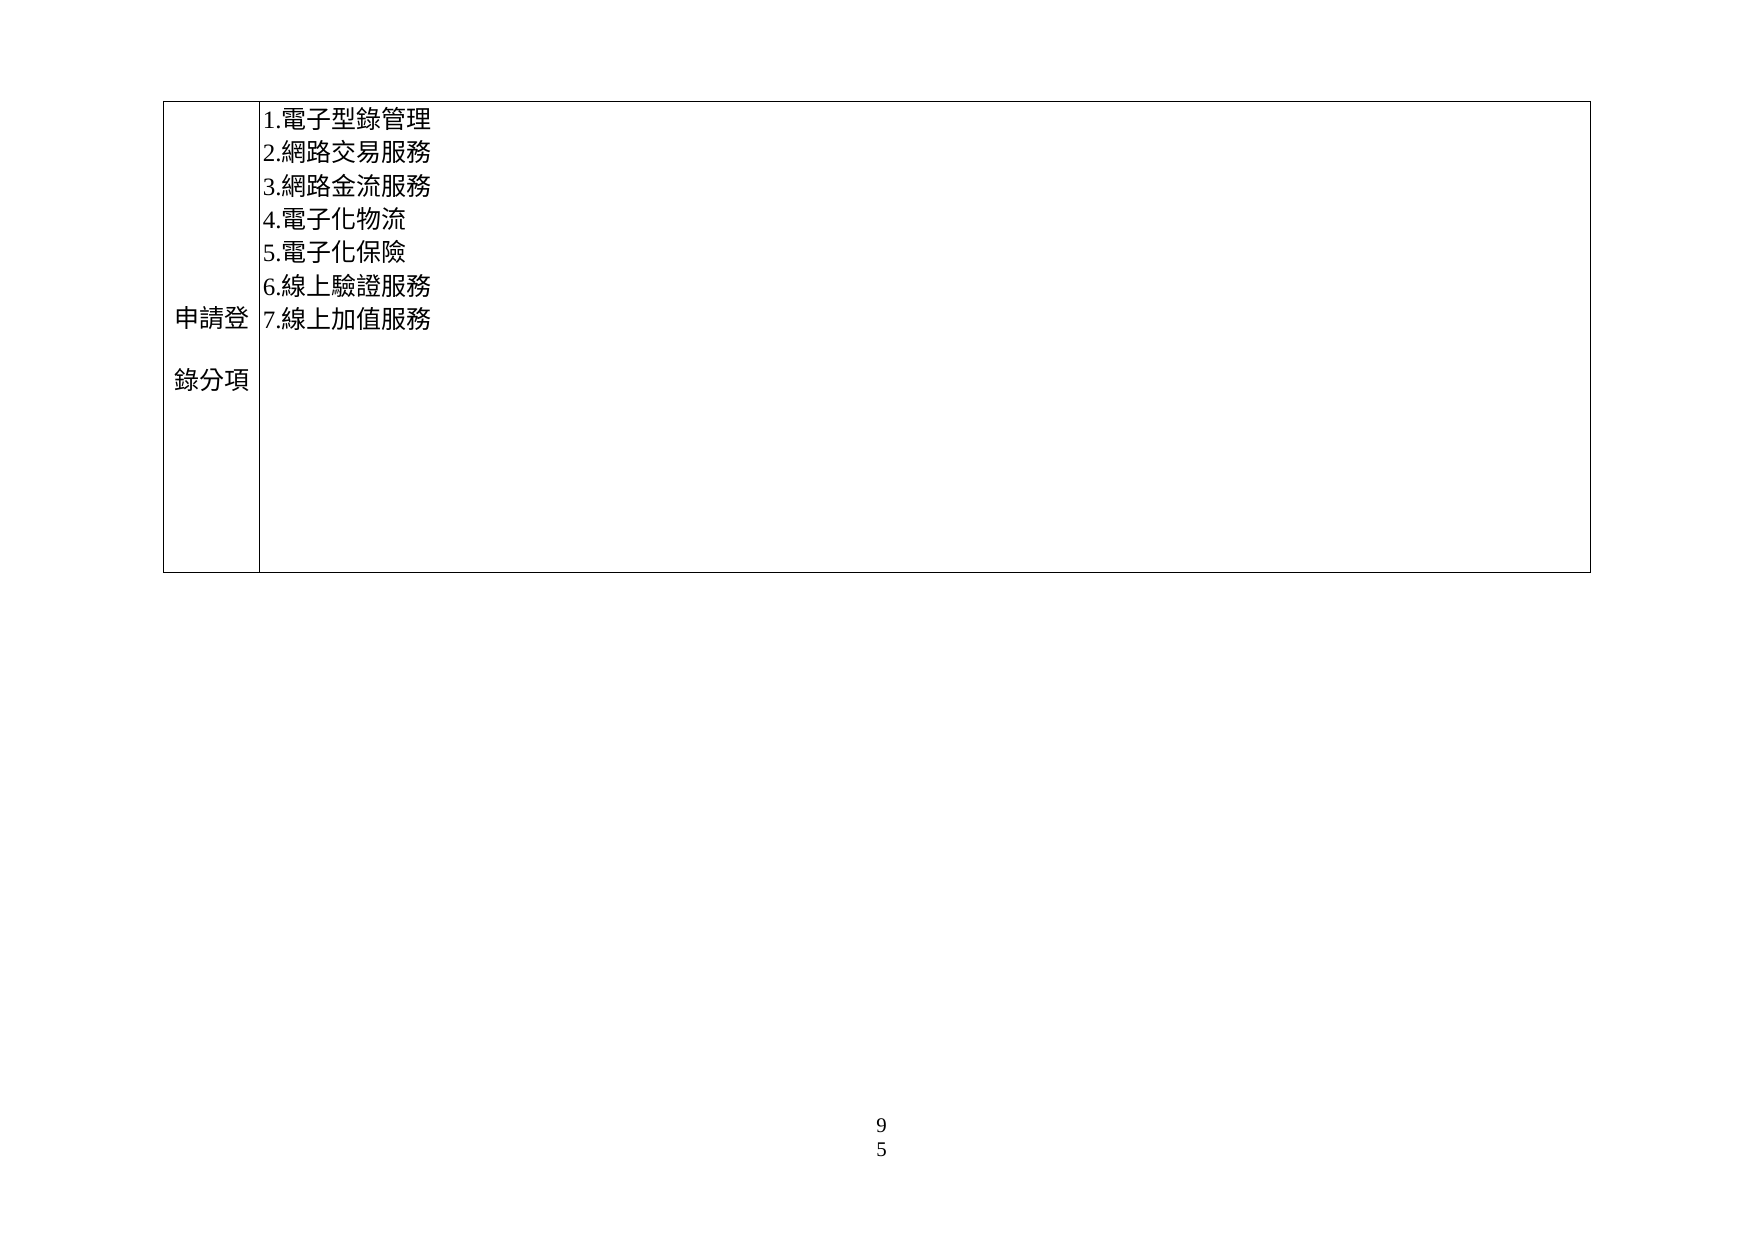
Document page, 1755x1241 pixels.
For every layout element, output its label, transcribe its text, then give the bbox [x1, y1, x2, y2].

table_cell 1.電子型錄管理 2.網路交易服務 3.網路金流服務 4.電子化物流 5.電子化保險 6.線上驗證服務 7.線上加值服務 [260, 102, 839, 572]
table_cell 申請登錄分項 [164, 102, 259, 572]
table_cell [839, 102, 1590, 572]
